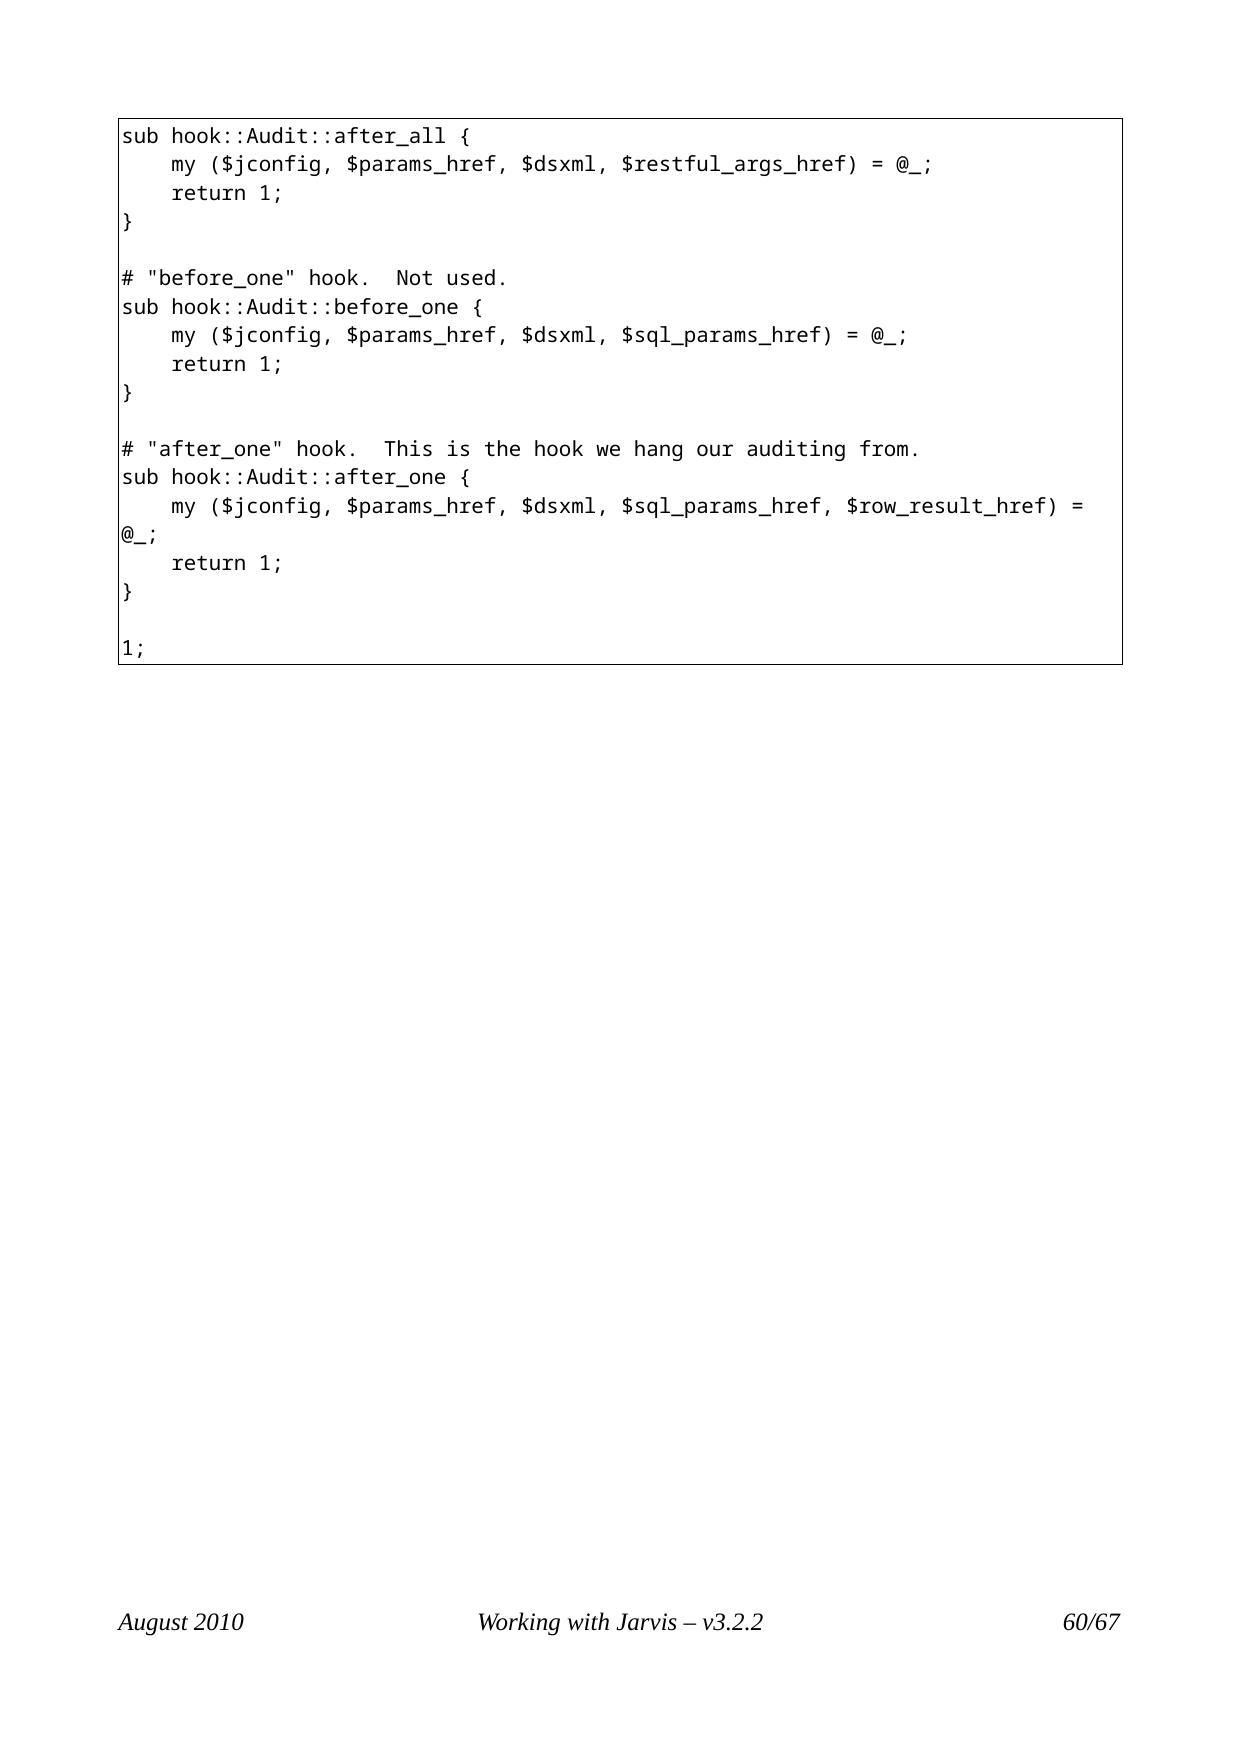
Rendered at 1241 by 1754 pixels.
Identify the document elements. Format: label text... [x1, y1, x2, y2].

text return 1; [119, 545, 1122, 573]
text return 1; [119, 346, 1122, 374]
text sub hook::Audit::after_all { [119, 119, 1122, 147]
text # "before_one" hook. Not used. [119, 260, 1122, 289]
text } [119, 573, 1122, 604]
text sub hook::Audit::before_one { [119, 289, 1122, 317]
text my ($jconfig, $params_href, $dsxml, $sql_params_href) = @_; [119, 317, 1122, 346]
text # "after_one" hook. This is the hook we hang our auditing from. [119, 431, 1122, 459]
text } [119, 374, 1122, 406]
text my ($jconfig, $params_href, $dsxml, $restful_args_href) = @_; [119, 147, 1122, 175]
text 1; [119, 630, 1122, 664]
text } [119, 203, 1122, 235]
text return 1; [119, 175, 1122, 203]
text my ($jconfig, $params_href, $dsxml, $sql_params_href, $row_result_href) = @_; [119, 488, 1122, 545]
text sub hook::Audit::after_one { [119, 459, 1122, 488]
